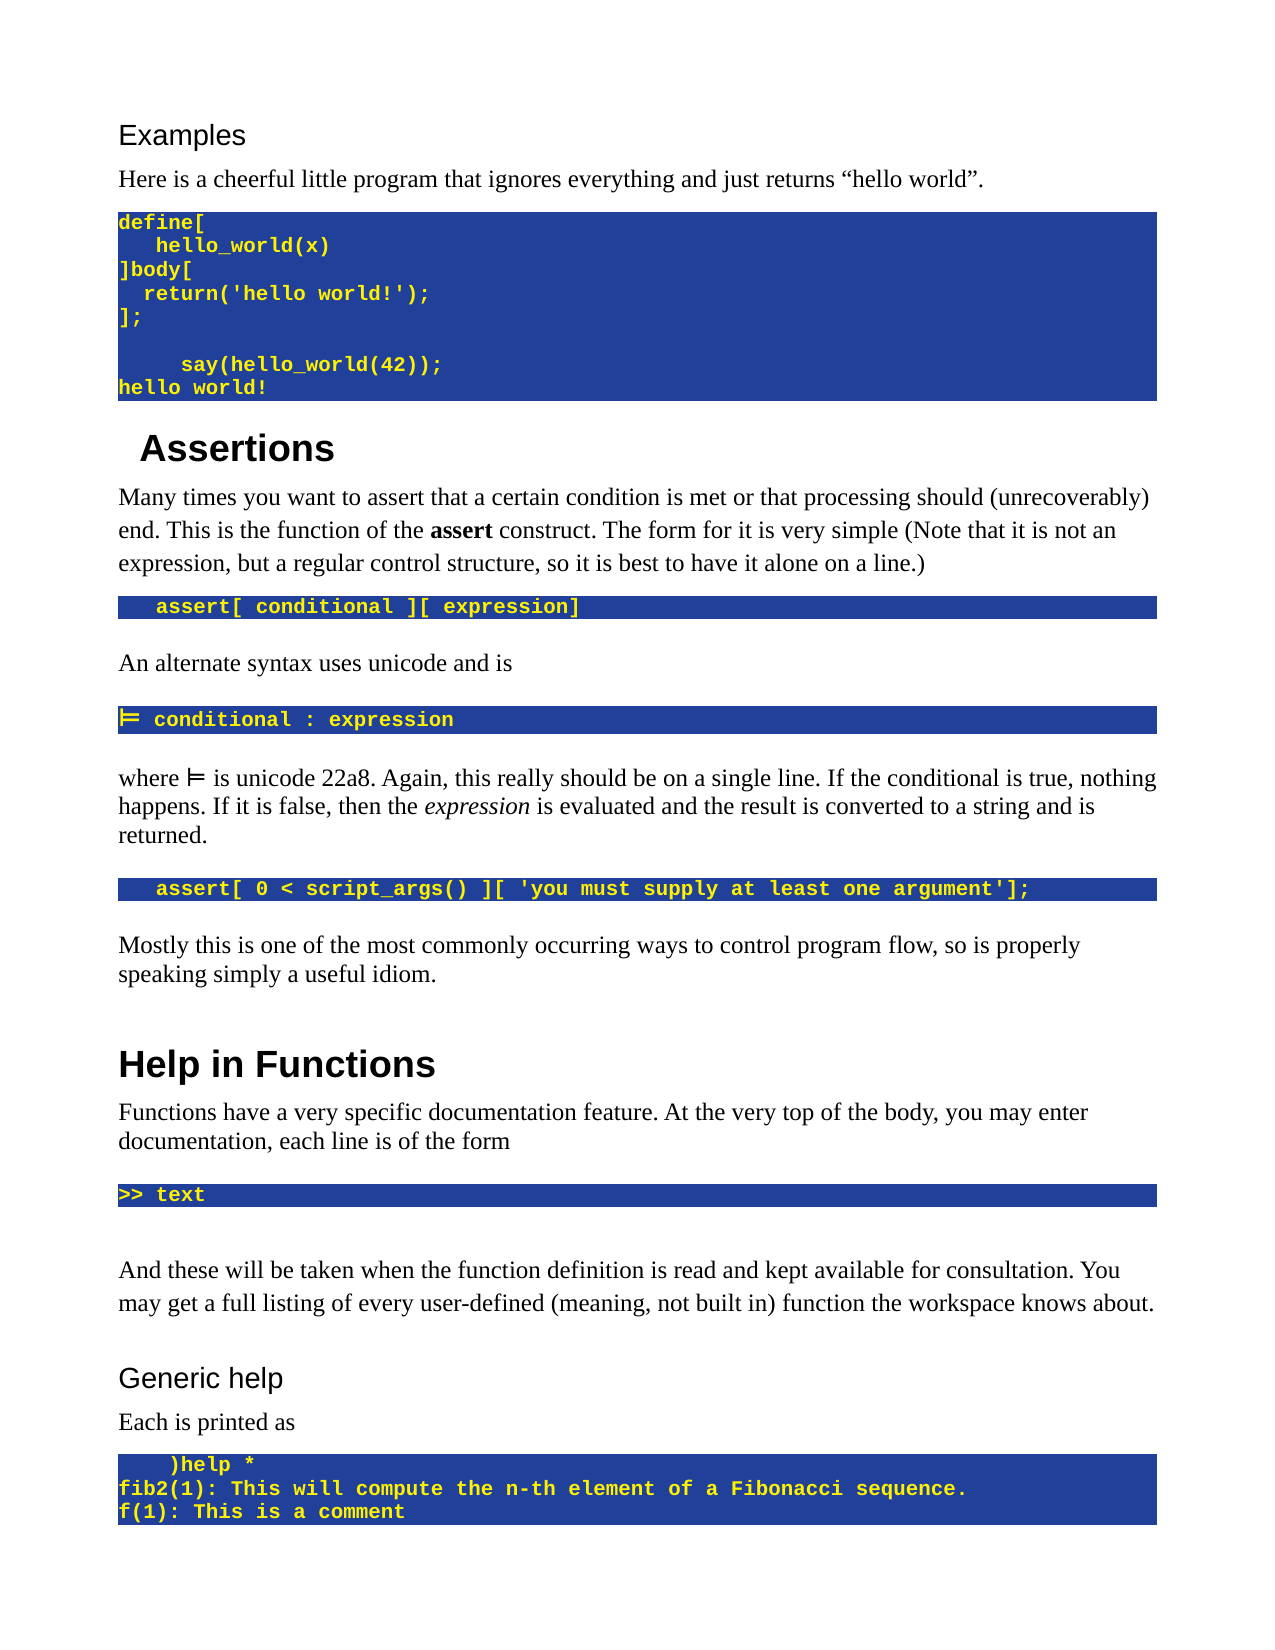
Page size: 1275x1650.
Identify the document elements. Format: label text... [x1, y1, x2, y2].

text assert[ conditional ][ expression] [118, 596, 1157, 619]
text Mostly this is one of the most commonly occurring ways to control program flow, so is properly speaking simply a useful idiom. [118, 930, 1157, 988]
text ]; [118, 306, 1157, 330]
subtitle Assertions [118, 426, 1157, 469]
text return('hello world!'); [118, 283, 1157, 306]
text Each is printed as [118, 1407, 1157, 1435]
text ]body[ [118, 259, 1157, 283]
text assert[ 0 < script_args() ][ 'you must supply at least one argument']; [118, 878, 1157, 901]
text hello_world(x) [118, 235, 1157, 259]
subtitle Help in Functions [118, 1041, 1157, 1085]
subtitle Generic help [118, 1361, 1157, 1394]
text And these will be taken when the function definition is read and kept available for consultation. You may get a full listing of every user-defined (meaning, not built in) function the workspace knows about. [118, 1255, 1157, 1317]
text )help * [118, 1454, 1157, 1478]
text define[ [118, 212, 1157, 235]
subtitle Examples [118, 118, 1157, 152]
text fib2(1): This will compute the n-th element of a Fibonacci sequence. [118, 1478, 1157, 1502]
text Here is a cheerful little program that ignores everything and just returns “hello world”. [118, 164, 1157, 193]
text hello world! [118, 377, 1157, 401]
text Many times you want to assert that a certain condition is met or that processing should (unrecoverably) end. This is the function of the assert construct. The form for it is very simple (Note that it is not an expression, but a regular control structure, so it is best to have it alone on a line.) [118, 482, 1157, 577]
text An alternate syntax uses unicode and is [118, 648, 1157, 677]
text >> text [118, 1184, 1157, 1207]
text Functions have a very specific documentation feature. At the very top of the body, you may enter documentation, each line is of the form [118, 1097, 1157, 1155]
text say(hello_world(42)); [118, 354, 1157, 377]
text f(1): This is a comment [118, 1502, 1157, 1525]
text where ⊨ is unicode 22a8. Again, this really should be on a single line. If the conditional is true, nothing happens. If it is false, then the expression is evaluated and the result is converted to a string and is returned. [118, 763, 1157, 849]
text ⊨ conditional : expression [118, 706, 1157, 734]
